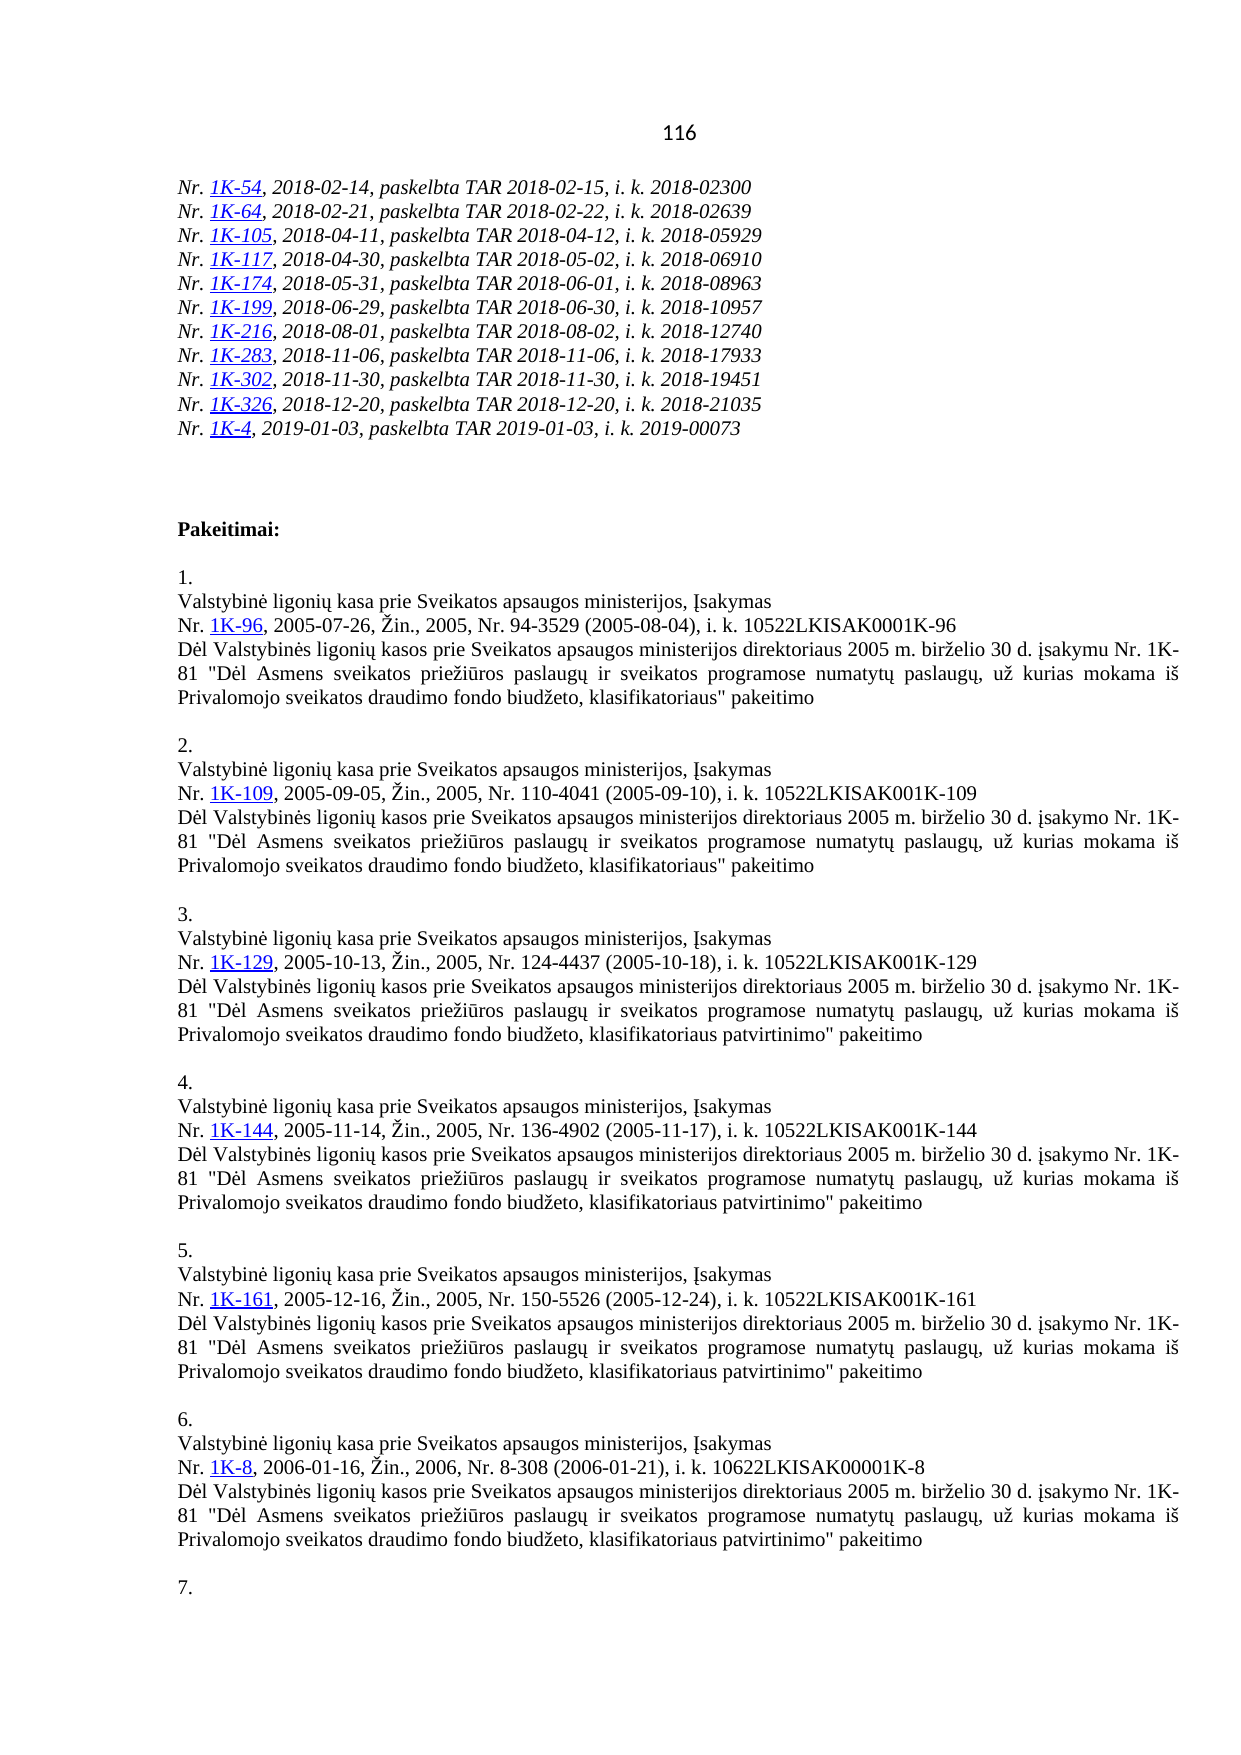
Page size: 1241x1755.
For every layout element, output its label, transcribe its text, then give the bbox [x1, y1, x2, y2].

text Dėl Valstybinės ligonių kasos prie Sveikatos apsaugos ministerijos direktoriaus 2005 m. birželio 30 d. įsakymo Nr. 1K-81 "Dėl Asmens sveikatos priežiūros paslaugų ir sveikatos programose numatytų paslaugų, už kurias mokama iš Privalomojo sveikatos draudimo fondo biudžeto, klasifikatoriaus patvirtinimo" pakeitimo [177, 1311, 1181, 1383]
text Dėl Valstybinės ligonių kasos prie Sveikatos apsaugos ministerijos direktoriaus 2005 m. birželio 30 d. įsakymo Nr. 1K-81 "Dėl Asmens sveikatos priežiūros paslaugų ir sveikatos programose numatytų paslaugų, už kurias mokama iš Privalomojo sveikatos draudimo fondo biudžeto, klasifikatoriaus patvirtinimo" pakeitimo [177, 1142, 1181, 1214]
text Nr. 1K-302, 2018-11-30, paskelbta TAR 2018-11-30, i. k. 2018-19451 [177, 367, 1181, 391]
text Nr. 1K-174, 2018-05-31, paskelbta TAR 2018-06-01, i. k. 2018-08963 [177, 271, 1181, 295]
text Nr. 1K-105, 2018-04-11, paskelbta TAR 2018-04-12, i. k. 2018-05929 [177, 223, 1181, 247]
text Valstybinė ligonių kasa prie Sveikatos apsaugos ministerijos, Įsakymas [177, 589, 1181, 613]
text Dėl Valstybinės ligonių kasos prie Sveikatos apsaugos ministerijos direktoriaus 2005 m. birželio 30 d. įsakymu Nr. 1K-81 "Dėl Asmens sveikatos priežiūros paslaugų ir sveikatos programose numatytų paslaugų, už kurias mokama iš Privalomojo sveikatos draudimo fondo biudžeto, klasifikatoriaus" pakeitimo [177, 637, 1181, 709]
text Nr. 1K-144, 2005-11-14, Žin., 2005, Nr. 136-4902 (2005-11-17), i. k. 10522LKISAK001K-144 [177, 1118, 1181, 1142]
text Nr. 1K-283, 2018-11-06, paskelbta TAR 2018-11-06, i. k. 2018-17933 [177, 343, 1181, 367]
text Valstybinė ligonių kasa prie Sveikatos apsaugos ministerijos, Įsakymas [177, 1094, 1181, 1118]
text Nr. 1K-326, 2018-12-20, paskelbta TAR 2018-12-20, i. k. 2018-21035 [177, 391, 1181, 416]
text Nr. 1K-199, 2018-06-29, paskelbta TAR 2018-06-30, i. k. 2018-10957 [177, 295, 1181, 319]
text Valstybinė ligonių kasa prie Sveikatos apsaugos ministerijos, Įsakymas [177, 1262, 1181, 1286]
text Nr. 1K-8, 2006-01-16, Žin., 2006, Nr. 8-308 (2006-01-21), i. k. 10622LKISAK00001K-8 [177, 1455, 1181, 1479]
text 3. [177, 901, 1181, 926]
text Dėl Valstybinės ligonių kasos prie Sveikatos apsaugos ministerijos direktoriaus 2005 m. birželio 30 d. įsakymo Nr. 1K-81 "Dėl Asmens sveikatos priežiūros paslaugų ir sveikatos programose numatytų paslaugų, už kurias mokama iš Privalomojo sveikatos draudimo fondo biudžeto, klasifikatoriaus patvirtinimo" pakeitimo [177, 974, 1181, 1046]
text Nr. 1K-117, 2018-04-30, paskelbta TAR 2018-05-02, i. k. 2018-06910 [177, 247, 1181, 271]
text Valstybinė ligonių kasa prie Sveikatos apsaugos ministerijos, Įsakymas [177, 926, 1181, 949]
text Nr. 1K-96, 2005-07-26, Žin., 2005, Nr. 94-3529 (2005-08-04), i. k. 10522LKISAK0001K-96 [177, 613, 1181, 637]
text Nr. 1K-216, 2018-08-01, paskelbta TAR 2018-08-02, i. k. 2018-12740 [177, 319, 1181, 343]
text Valstybinė ligonių kasa prie Sveikatos apsaugos ministerijos, Įsakymas [177, 757, 1181, 781]
text Nr. 1K-4, 2019-01-03, paskelbta TAR 2019-01-03, i. k. 2019-00073 [177, 416, 1181, 439]
text 5. [177, 1238, 1181, 1262]
text Nr. 1K-64, 2018-02-21, paskelbta TAR 2018-02-22, i. k. 2018-02639 [177, 199, 1181, 223]
text Pakeitimai: [177, 516, 1181, 541]
text 1. [177, 564, 1181, 589]
text Valstybinė ligonių kasa prie Sveikatos apsaugos ministerijos, Įsakymas [177, 1431, 1181, 1455]
text Dėl Valstybinės ligonių kasos prie Sveikatos apsaugos ministerijos direktoriaus 2005 m. birželio 30 d. įsakymo Nr. 1K- 81 "Dėl Asmens sveikatos priežiūros paslaugų ir sveikatos programose numatytų paslaugų, už kurias mokama iš Privalomojo sveikatos draudimo fondo biudžeto, klasifikatoriaus patvirtinimo" pakeitimo [177, 1479, 1181, 1551]
text Nr. 1K-54, 2018-02-14, paskelbta TAR 2018-02-15, i. k. 2018-02300 [177, 175, 1181, 199]
text 2. [177, 733, 1181, 757]
text Nr. 1K-109, 2005-09-05, Žin., 2005, Nr. 110-4041 (2005-09-10), i. k. 10522LKISAK001K-109 [177, 781, 1181, 805]
text 6. [177, 1407, 1181, 1431]
text 4. [177, 1070, 1181, 1094]
text Nr. 1K-129, 2005-10-13, Žin., 2005, Nr. 124-4437 (2005-10-18), i. k. 10522LKISAK001K-129 [177, 949, 1181, 974]
text Dėl Valstybinės ligonių kasos prie Sveikatos apsaugos ministerijos direktoriaus 2005 m. birželio 30 d. įsakymo Nr. 1K-81 "Dėl Asmens sveikatos priežiūros paslaugų ir sveikatos programose numatytų paslaugų, už kurias mokama iš Privalomojo sveikatos draudimo fondo biudžeto, klasifikatoriaus" pakeitimo [177, 805, 1181, 877]
text Nr. 1K-161, 2005-12-16, Žin., 2005, Nr. 150-5526 (2005-12-24), i. k. 10522LKISAK001K-161 [177, 1286, 1181, 1311]
text 7. [177, 1575, 1181, 1599]
